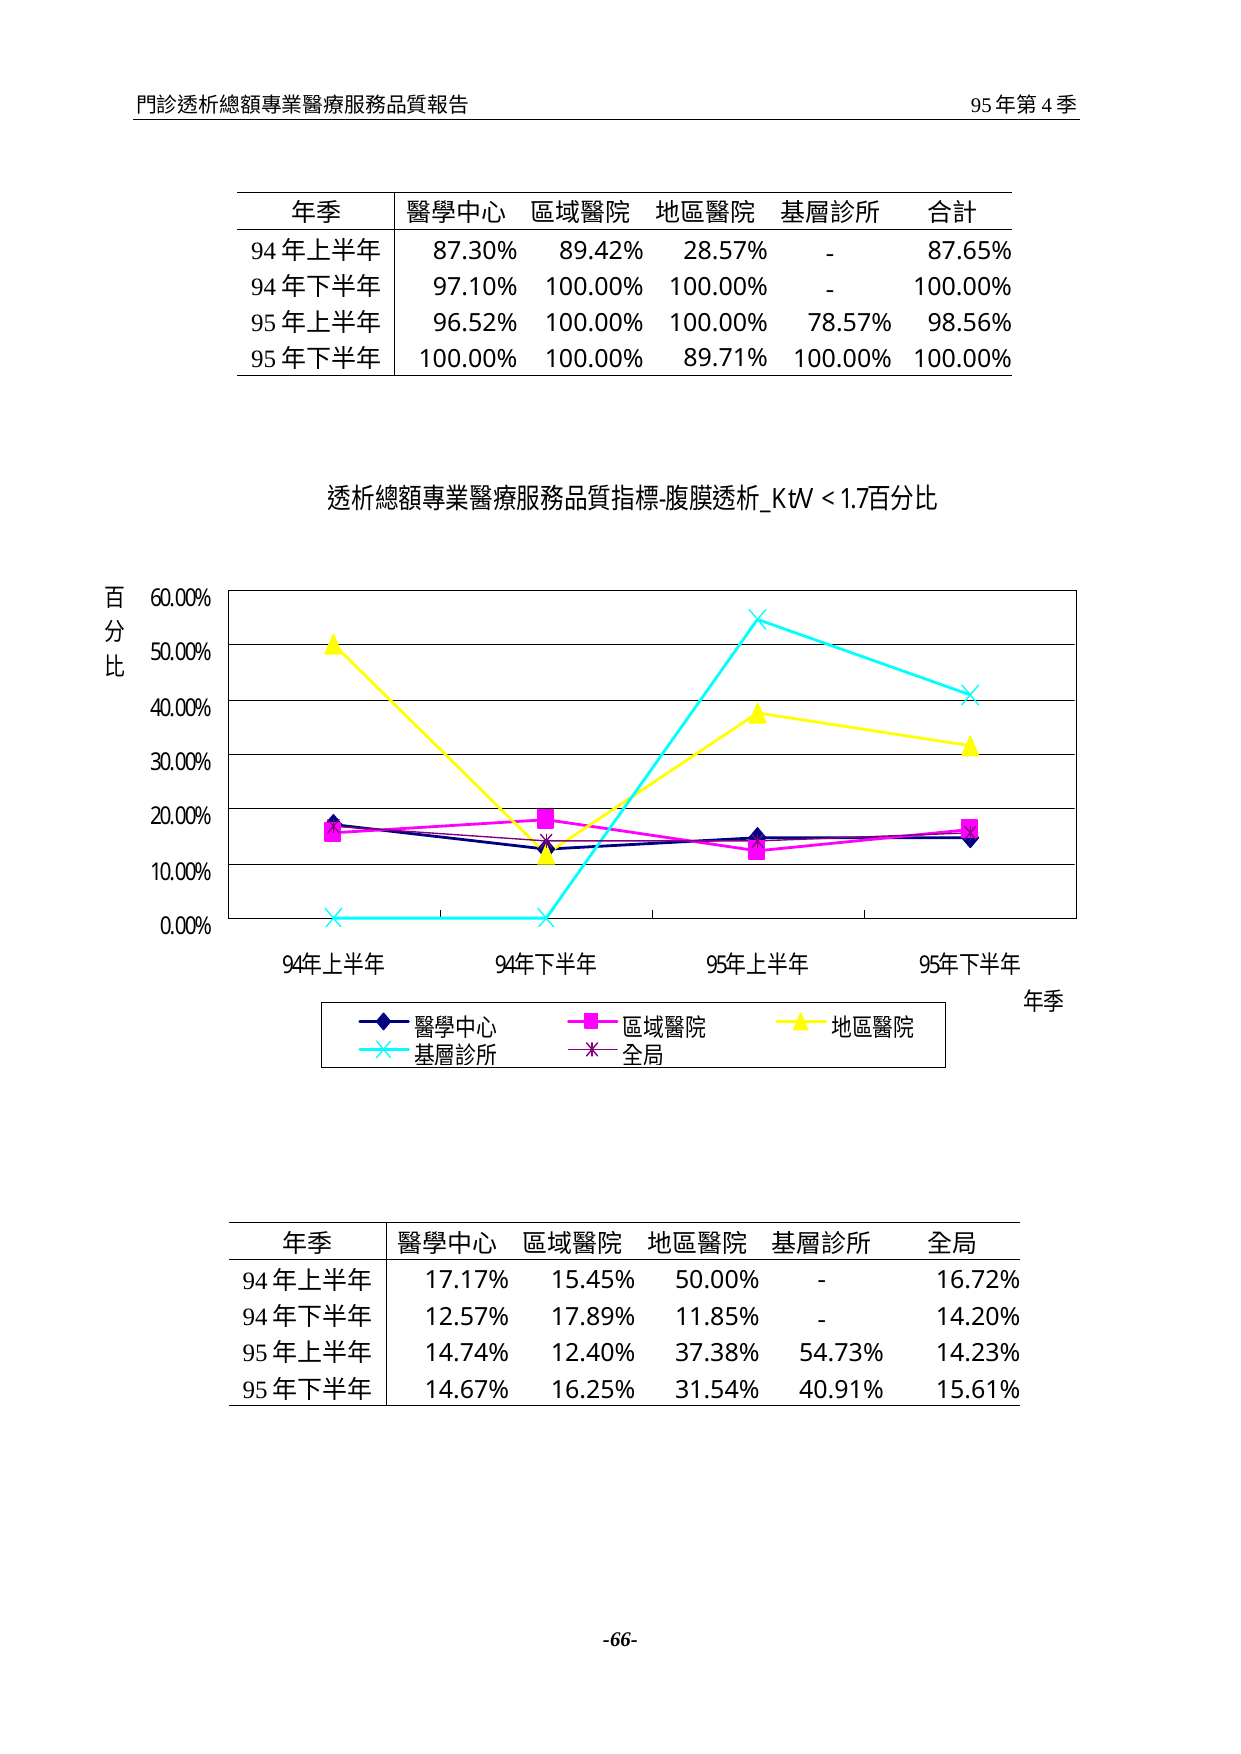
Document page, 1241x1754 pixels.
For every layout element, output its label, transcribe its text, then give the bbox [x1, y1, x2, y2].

table_cell 54.73% [759, 1333, 883, 1369]
table_cell 16.72% [884, 1260, 1020, 1297]
table_cell 100.00% [768, 339, 892, 375]
table_cell 87.65% [892, 230, 1012, 266]
table_header 年季 [229, 1223, 386, 1259]
table_header 醫學中心 [387, 1223, 509, 1259]
table_header 基層診所 [759, 1223, 883, 1259]
table_header 全局 [884, 1223, 1020, 1259]
table_cell 95年上半年 [237, 303, 394, 339]
table_header 醫學中心 [395, 193, 517, 229]
table_cell - [768, 230, 892, 266]
table_header 地區醫院 [644, 193, 768, 229]
table_cell 31.54% [635, 1369, 759, 1405]
table_cell 100.00% [395, 339, 517, 375]
table_header 區域醫院 [509, 1223, 635, 1259]
table_cell 50.00% [635, 1260, 759, 1297]
table_cell 14.20% [884, 1297, 1020, 1333]
table_cell 100.00% [892, 339, 1012, 375]
table_cell 14.67% [387, 1369, 509, 1405]
table_cell 17.89% [509, 1297, 635, 1333]
table_cell 78.57% [768, 303, 892, 339]
table_cell 98.56% [892, 303, 1012, 339]
table_header 基層診所 [768, 193, 892, 229]
table_cell 100.00% [517, 339, 643, 375]
table_cell 89.42% [517, 230, 643, 266]
table_cell 94年下半年 [237, 266, 394, 303]
table_cell 12.40% [509, 1333, 635, 1369]
table_cell 94年下半年 [229, 1297, 386, 1333]
table_cell 14.74% [387, 1333, 509, 1369]
table_cell 40.91% [759, 1369, 883, 1405]
table_header 地區醫院 [635, 1223, 759, 1259]
table_cell 89.71% [644, 339, 768, 375]
table_cell 95年下半年 [229, 1369, 386, 1405]
table_cell 100.00% [517, 303, 643, 339]
table_cell 87.30% [395, 230, 517, 266]
table_cell 95年下半年 [237, 339, 394, 375]
table_cell - [759, 1297, 883, 1333]
table_cell 95年上半年 [229, 1333, 386, 1369]
table_header 合計 [892, 193, 1012, 229]
table_cell 15.45% [509, 1260, 635, 1297]
table_header 年季 [237, 193, 394, 229]
table_cell 100.00% [517, 266, 643, 303]
table_cell 28.57% [644, 230, 768, 266]
table_cell 15.61% [884, 1369, 1020, 1405]
table_cell 14.23% [884, 1333, 1020, 1369]
table_header 區域醫院 [517, 193, 643, 229]
table_cell - [768, 266, 892, 303]
table_cell 100.00% [644, 266, 768, 303]
table_cell 37.38% [635, 1333, 759, 1369]
table_cell 16.25% [509, 1369, 635, 1405]
table_cell 100.00% [644, 303, 768, 339]
table_cell 97.10% [395, 266, 517, 303]
table_cell 96.52% [395, 303, 517, 339]
table_cell - [759, 1260, 883, 1297]
table_cell 94年上半年 [229, 1260, 386, 1297]
table_cell 17.17% [387, 1260, 509, 1297]
table_cell 100.00% [892, 266, 1012, 303]
table_cell 11.85% [635, 1297, 759, 1333]
table_cell 94年上半年 [237, 230, 394, 266]
table_cell 12.57% [387, 1297, 509, 1333]
